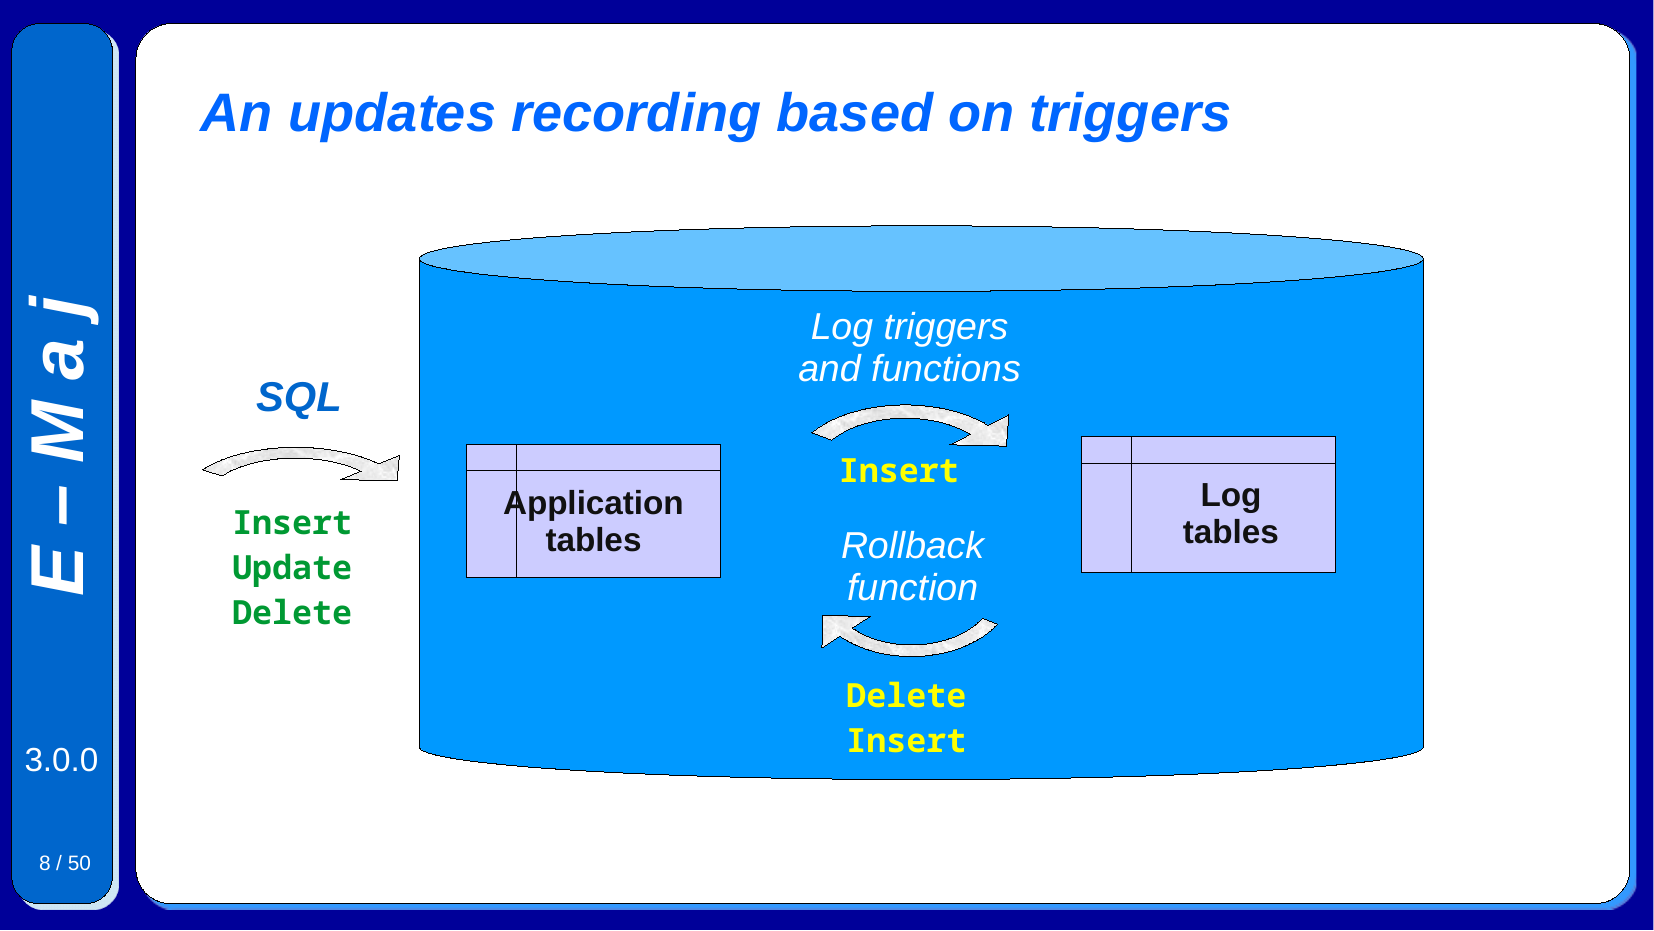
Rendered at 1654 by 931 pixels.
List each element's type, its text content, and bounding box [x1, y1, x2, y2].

text_box [419, 260, 1424, 780]
text_box Insert [817, 439, 981, 494]
text_box Rollback function [755, 516, 1070, 616]
text_box Log triggers and functions [761, 298, 1058, 398]
text_box Application tables [448, 476, 739, 569]
text_box Delete Insert [802, 664, 1010, 759]
text_box SQL [194, 366, 404, 428]
text_box Insert Update Delete [183, 491, 402, 626]
title An updates recording based on triggers [200, 34, 1575, 191]
text_box Log tables [1138, 468, 1323, 561]
text_box [202, 447, 400, 481]
